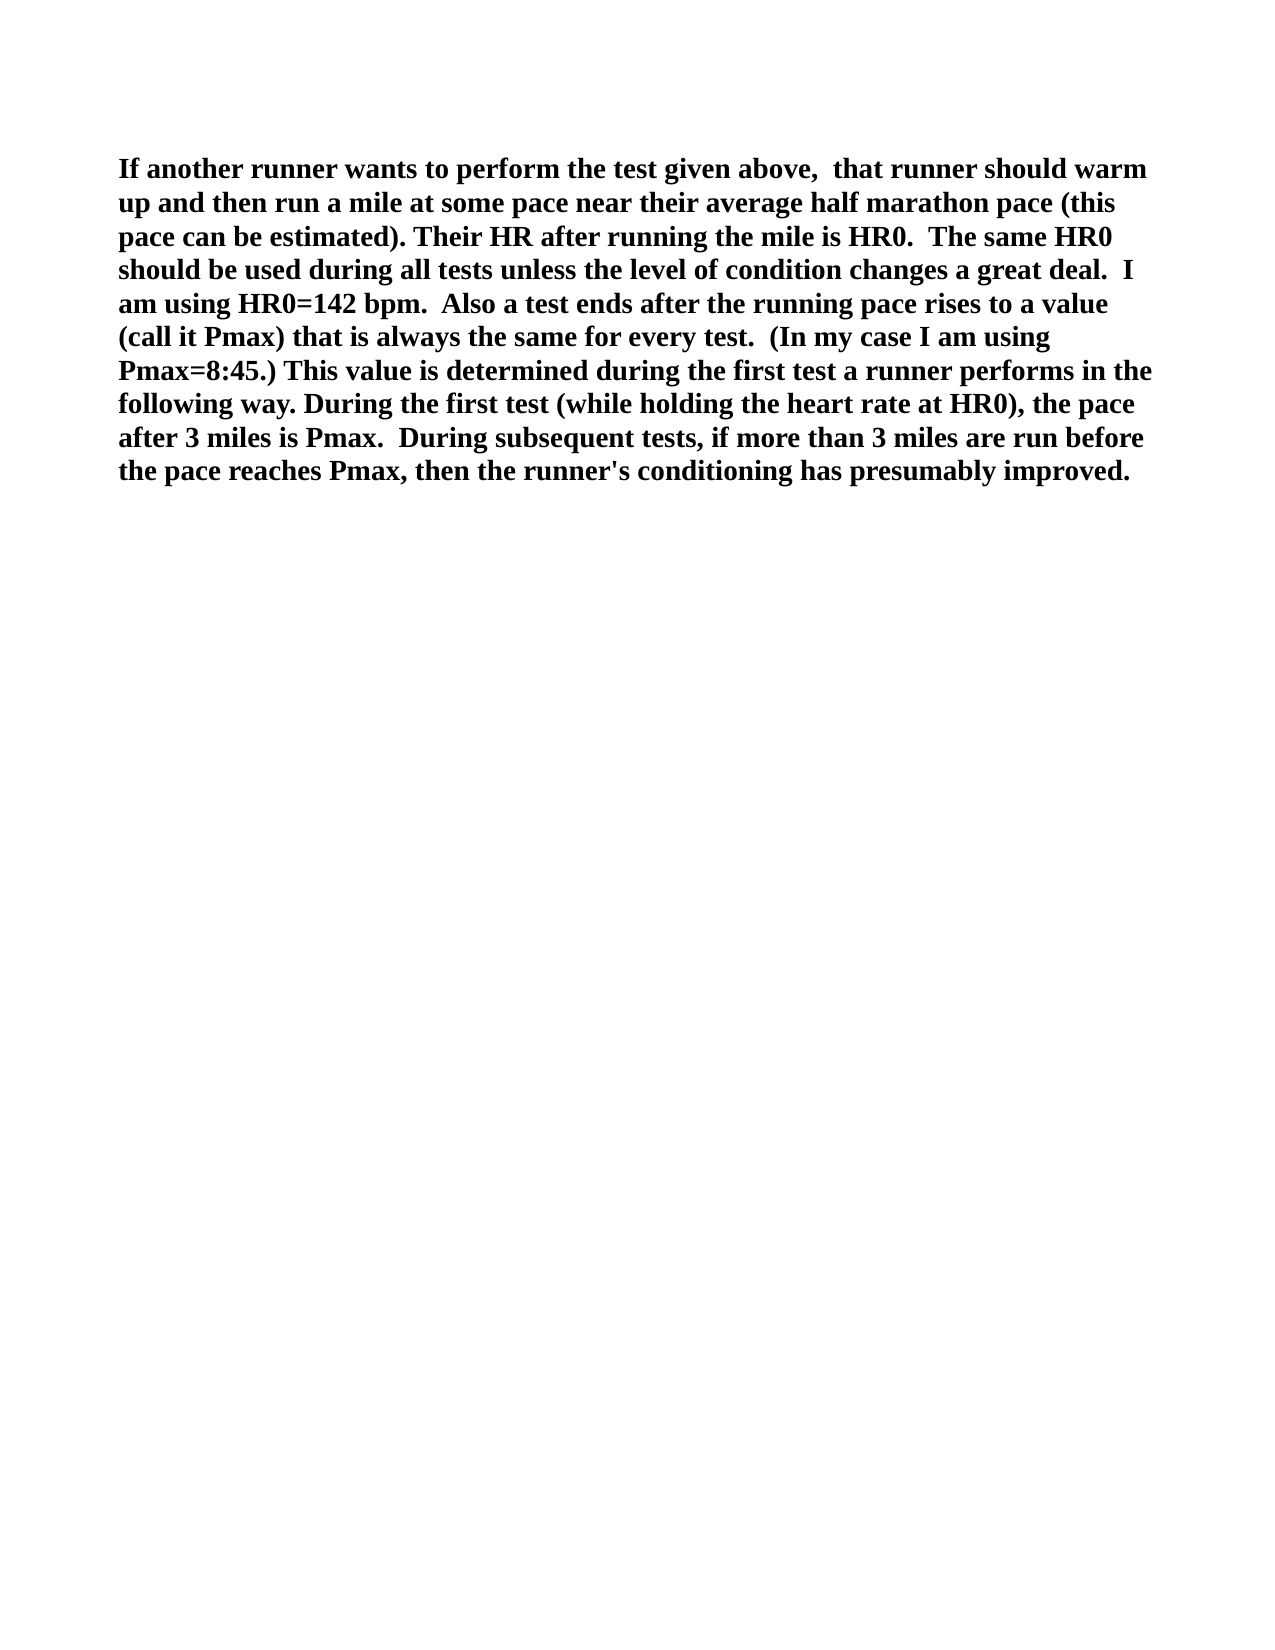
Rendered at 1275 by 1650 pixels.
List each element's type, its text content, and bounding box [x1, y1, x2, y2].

text If another runner wants to perform the test given above, that runner should warm up and then run a mile at some pace near their average half marathon pace (this pace can be estimated). Their HR after running the mile is HR0. The same HR0 should be used during all tests unless the level of condition changes a great deal. I am using HR0=142 bpm. Also a test ends after the running pace rises to a value (call it Pmax) that is always the same for every test. (In my case I am using Pmax=8:45.) This value is determined during the first test a runner performs in the following way. During the first test (while holding the heart rate at HR0), the pace after 3 miles is Pmax. During subsequent tests, if more than 3 miles are run before the pace reaches Pmax, then the runner's conditioning has presumably improved. [118, 152, 1161, 487]
